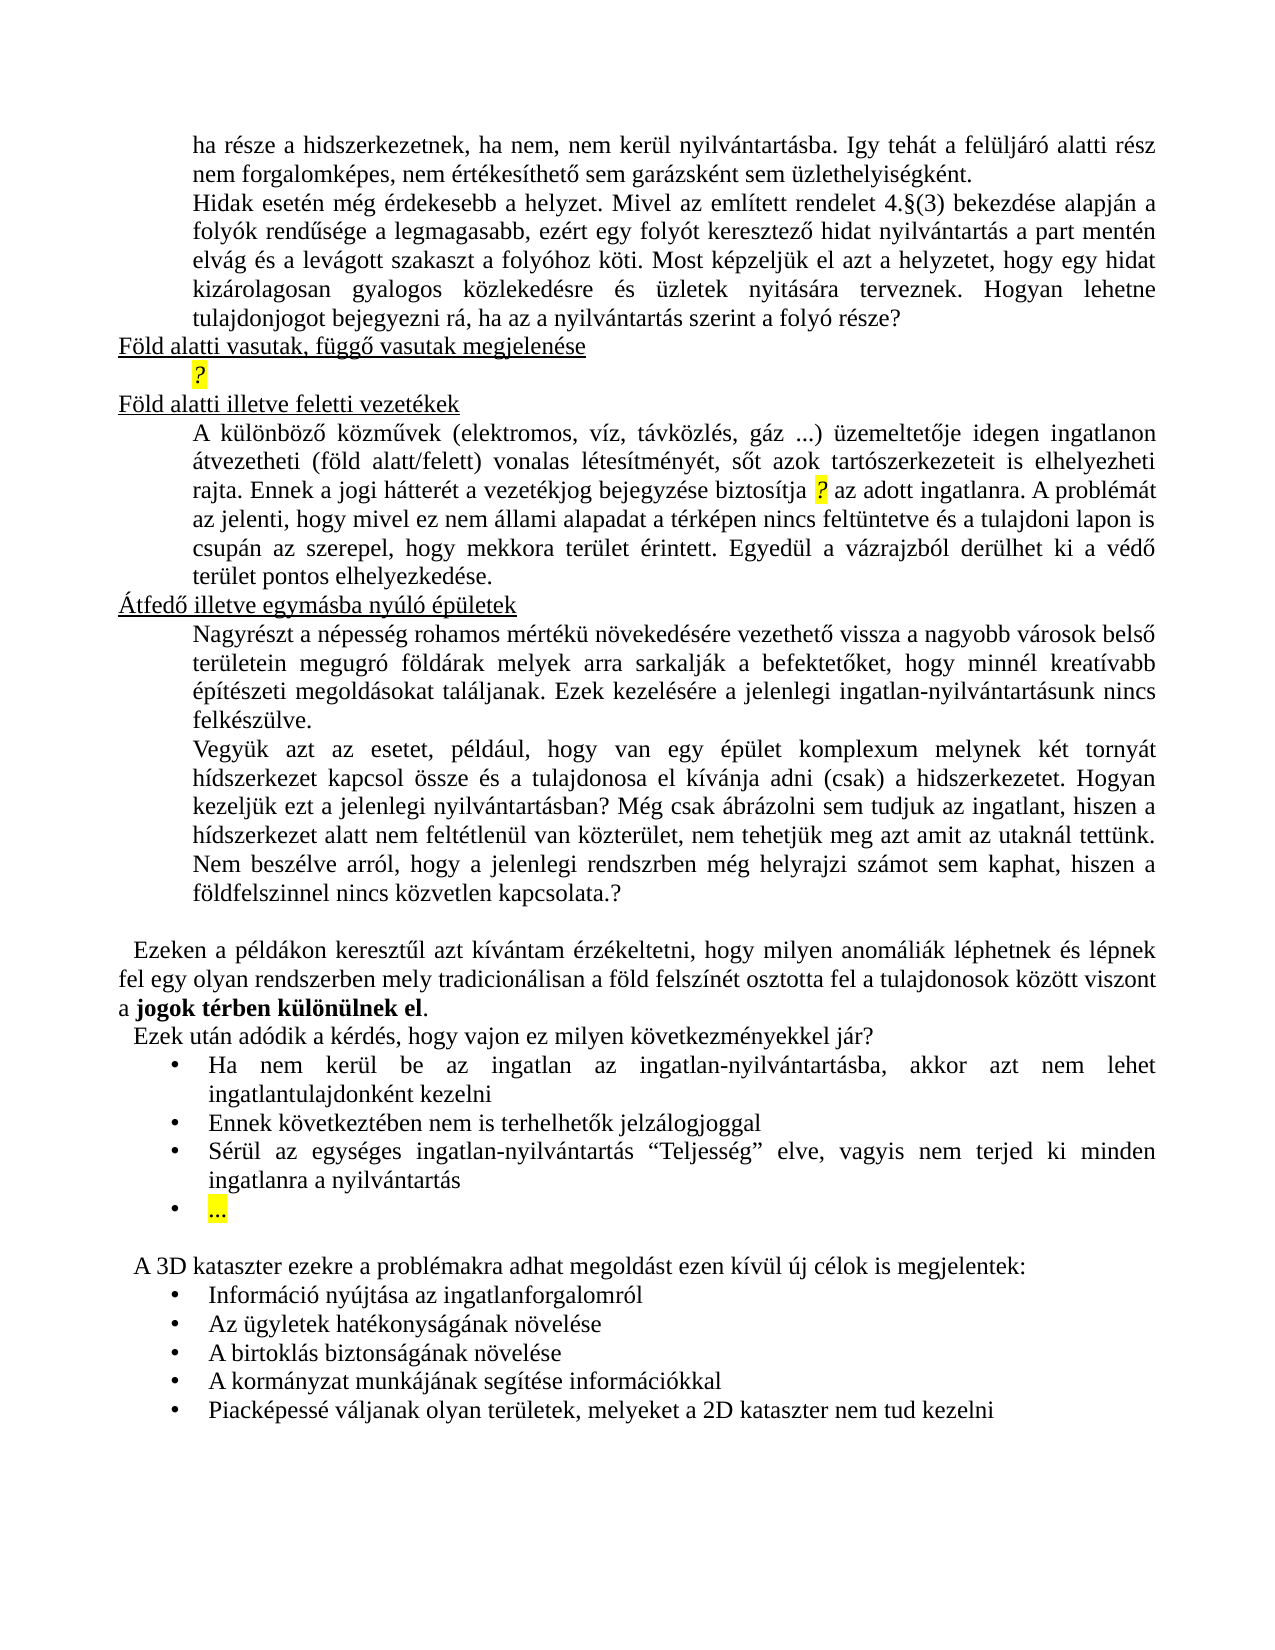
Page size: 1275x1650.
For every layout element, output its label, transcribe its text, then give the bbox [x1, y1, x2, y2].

text Ezek után adódik a kérdés, hogy vajon ez milyen következményekkel jár? [118, 1021, 1157, 1050]
text Vegyük azt az esetet, például, hogy van egy épület komplexum melynek két tornyát hídszerkezet kapcsol össze és a tulajdonosa el kívánja adni (csak) a hidszerkezetet. Hogyan kezeljük ezt a jelenlegi nyilvántartásban? Még csak ábrázolni sem tudjuk az ingatlant, hiszen a hídszerkezet alatt nem feltétlenül van közterület, nem tehetjük meg azt amit az utaknál tettünk. Nem beszélve arról, hogy a jelenlegi rendszrben még helyrajzi számot sem kaphat, hiszen a földfelszinnel nincs közvetlen kapcsolata.? [192, 734, 1157, 906]
text ha része a hidszerkezetnek, ha nem, nem kerül nyilvántartásba. Igy tehát a felüljáró alatti rész nem forgalomképes, nem értékesíthető sem garázsként sem üzlethelyiségként. [192, 130, 1157, 188]
list A birtoklás biztonságának növelése [171, 1338, 1157, 1366]
text Föld alatti vasutak, függő vasutak megjelenése [118, 331, 1157, 360]
text A különböző közművek (elektromos, víz, távközlés, gáz ...) üzemeltetője idegen ingatlanon átvezetheti (föld alatt/felett) vonalas létesítményét, sőt azok tartószerkezeteit is elhelyezheti rajta. Ennek a jogi hátterét a vezetékjog bejegyzése biztosítja ? az adott ingatlanra. A problémát az jelenti, hogy mivel ez nem állami alapadat a térképen nincs feltüntetve és a tulajdoni lapon is csupán az szerepel, hogy mekkora terület érintett. Egyedül a vázrajzból derülhet ki a védő terület pontos elhelyezkedése. [192, 418, 1157, 590]
text Ezeken a példákon keresztűl azt kívántam érzékeltetni, hogy milyen anomáliák léphetnek és lépnek fel egy olyan rendszerben mely tradicionálisan a föld felszínét osztotta fel a tulajdonosok között viszont a jogok térben különülnek el. [118, 935, 1157, 1021]
text ? [192, 360, 1157, 389]
text Nagyrészt a népesség rohamos mértékü növekedésére vezethető vissza a nagyobb városok belső területein megugró földárak melyek arra sarkalják a befektetőket, hogy minnél kreatívabb építészeti megoldásokat találjanak. Ezek kezelésére a jelenlegi ingatlan-nyilvántartásunk nincs felkészülve. [192, 619, 1157, 734]
list Ennek következtében nem is terhelhetők jelzálogjoggal [171, 1108, 1157, 1136]
list Piacképessé váljanak olyan területek, melyeket a 2D kataszter nem tud kezelni [171, 1395, 1157, 1424]
text A 3D kataszter ezekre a problémakra adhat megoldást ezen kívül új célok is megjelentek: [118, 1251, 1157, 1280]
text Föld alatti illetve feletti vezetékek [118, 389, 1157, 418]
list Az ügyletek hatékonyságának növelése [171, 1309, 1157, 1338]
list Sérül az egységes ingatlan-nyilvántartás “Teljesség” elve, vagyis nem terjed ki minden ingatlanra a nyilvántartás [171, 1136, 1157, 1194]
list A kormányzat munkájának segítése információkkal [171, 1366, 1157, 1395]
text Hidak esetén még érdekesebb a helyzet. Mivel az említett rendelet 4.§(3) bekezdése alapján a folyók rendűsége a legmagasabb, ezért egy folyót keresztező hidat nyilvántartás a part mentén elvág és a levágott szakaszt a folyóhoz köti. Most képzeljük el azt a helyzetet, hogy egy hidat kizárolagosan gyalogos közlekedésre és üzletek nyitására terveznek. Hogyan lehetne tulajdonjogot bejegyezni rá, ha az a nyilvántartás szerint a folyó része? [192, 188, 1157, 331]
list Információ nyújtása az ingatlanforgalomról [171, 1280, 1157, 1309]
list Ha nem kerül be az ingatlan az ingatlan-nyilvántartásba, akkor azt nem lehet ingatlantulajdonként kezelni [171, 1050, 1157, 1108]
list ... [171, 1194, 1157, 1223]
text Átfedő illetve egymásba nyúló épületek [118, 590, 1157, 619]
